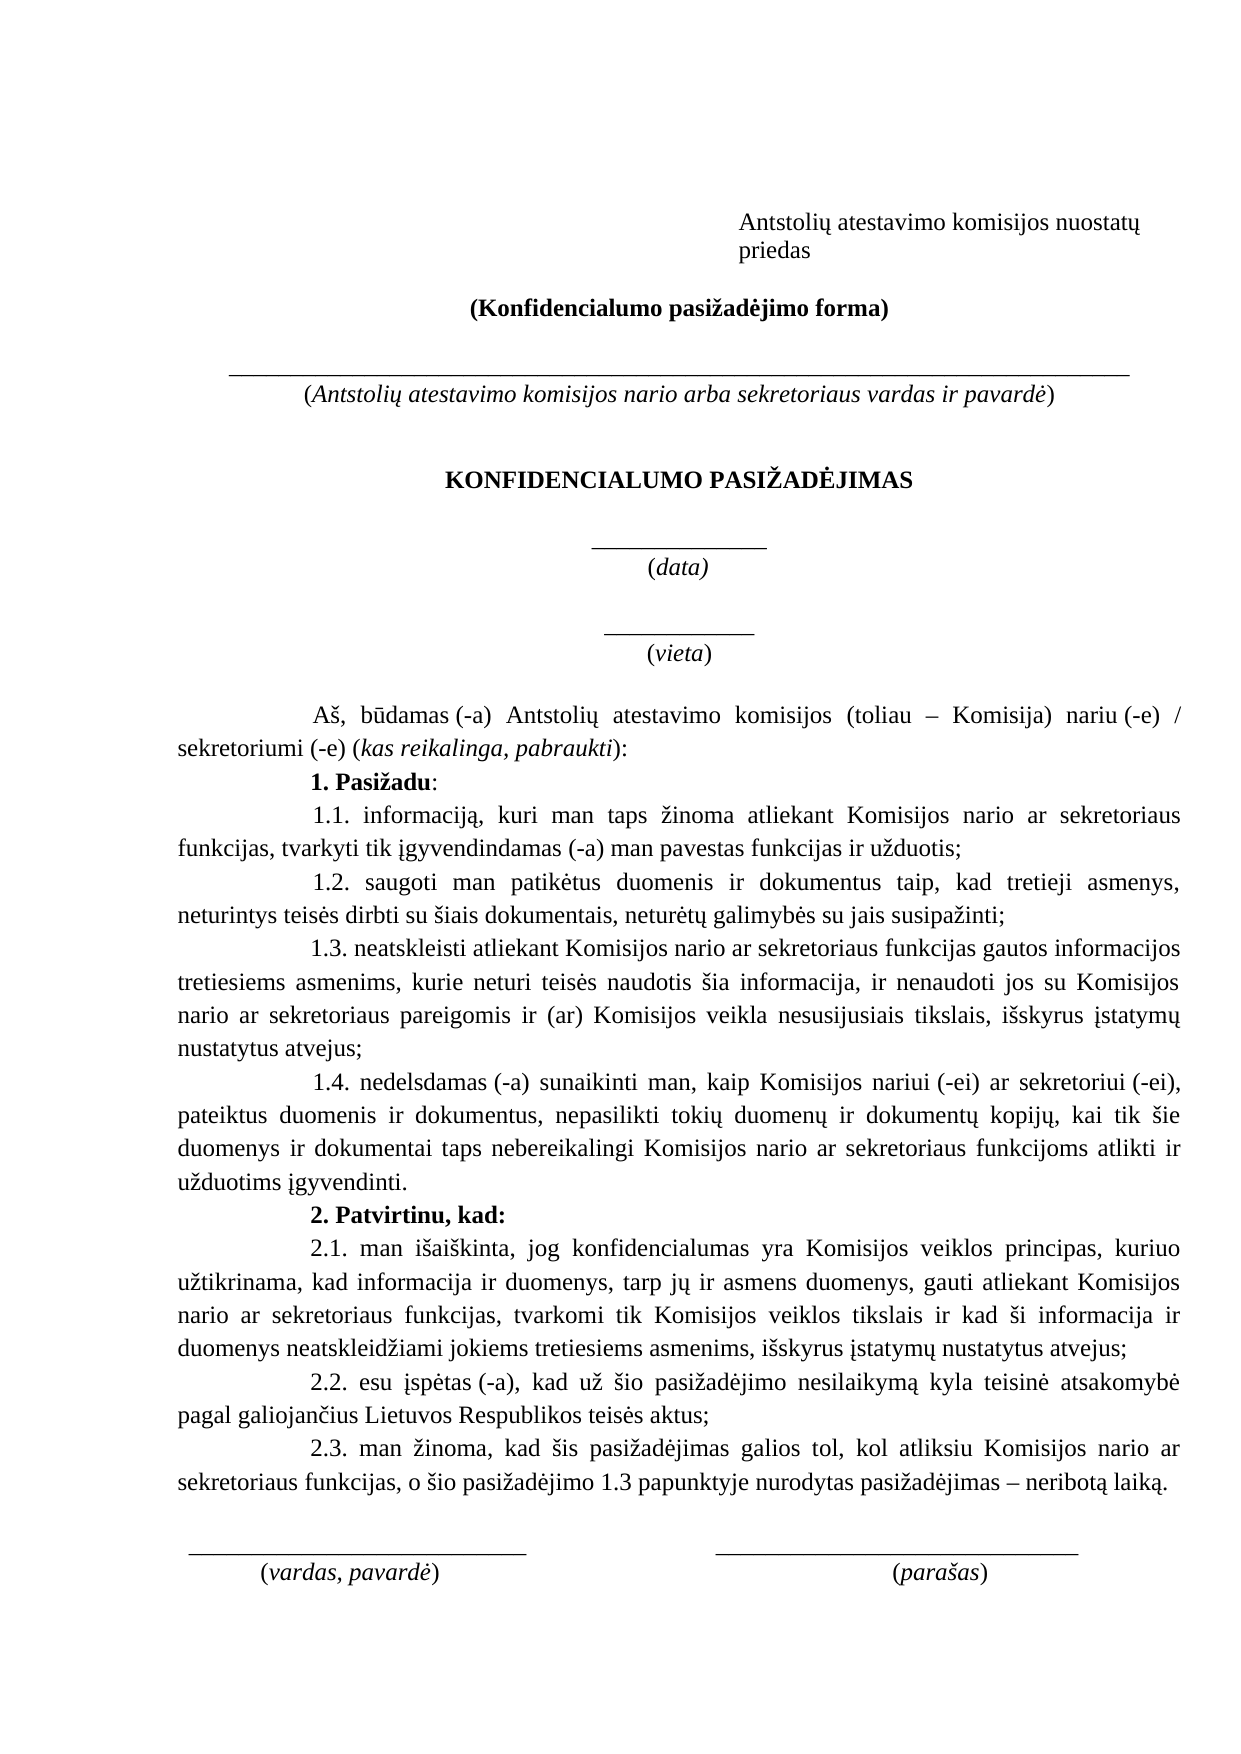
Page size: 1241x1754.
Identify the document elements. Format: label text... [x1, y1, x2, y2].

text (data) [177, 552, 1181, 580]
text 2.2. esu įspėtas (-a), kad už šio pasižadėjimo nesilaikymą kyla teisinė atsakomybė pagal galiojančius Lietuvos Respublikos teisės aktus; [177, 1362, 1181, 1429]
text 1.3. neatskleisti atliekant Komisijos nario ar sekretoriaus funkcijas gautos informacijos tretiesiems asmenims, kurie neturi teisės naudotis šia informacija, ir nenaudoti jos su Komisijos nario ar sekretoriaus pareigomis ir (ar) Komisijos veikla nesusijusiais tikslais, išskyrus įstatymų nustatytus atvejus; [177, 929, 1181, 1062]
text (vieta) [177, 638, 1181, 667]
text 1.1. informaciją, kuri man taps žinoma atliekant Komisijos nario ar sekretoriaus funkcijas, tvarkyti tik įgyvendindamas (-a) man pavestas funkcijas ir užduotis; [177, 795, 1181, 862]
text ____________ [177, 609, 1181, 638]
text KONFIDENCIALUMO PASIŽADĖJIMAS [177, 465, 1181, 494]
text 2. Patvirtinu, kad: [295, 1195, 1181, 1229]
text Antstolių atestavimo komisijos nuostatų [177, 207, 1181, 235]
text 1. Pasižadu: [310, 762, 1181, 795]
text 1.2. saugoti man patikėtus duomenis ir dokumentus taip, kad tretieji asmenys, neturintys teisės dirbti su šiais dokumentais, neturėtų galimybės su jais susipažinti; [177, 862, 1181, 929]
text Aš, būdamas (-a) Antstolių atestavimo komisijos (toliau – Komisija) nariu (-e) / sekretoriumi (-e) (kas reikalinga, pabraukti): [177, 695, 1181, 762]
text 2.3. man žinoma, kad šis pasižadėjimas galios tol, kol atliksiu Komisijos nario ar sekretoriaus funkcijas, o šio pasižadėjimo 1.3 papunktyje nurodytas pasižadėjimas – neribotą laiką. [177, 1429, 1181, 1495]
table_header ___________________________ (vardas, pavardė) [177, 1529, 664, 1600]
text priedas [177, 235, 1181, 264]
text 1.4. nedelsdamas (-a) sunaikinti man, kaip Komisijos nariui (-ei) ar sekretoriui (-ei), pateiktus duomenis ir dokumentus, nepasilikti tokių duomenų ir dokumentų kopijų, kai tik šie duomenys ir dokumentai taps nebereikalingi Komisijos nario ar sekretoriaus funkcijoms atlikti ir užduotims įgyvendinti. [177, 1062, 1181, 1195]
table_header _____________________________ (parašas) [664, 1529, 1089, 1600]
text (Konfidencialumo pasižadėjimo forma) [177, 293, 1181, 322]
text ______________ [177, 523, 1181, 552]
text (Antstolių atestavimo komisijos nario arba sekretoriaus vardas ir pavardė) [177, 379, 1181, 408]
text 2.1. man išaiškinta, jog konfidencialumas yra Komisijos veiklos principas, kuriuo užtikrinama, kad informacija ir duomenys, tarp jų ir asmens duomenys, gauti atliekant Komisijos nario ar sekretoriaus funkcijas, tvarkomi tik Komisijos veiklos tikslais ir kad ši informacija ir duomenys neatskleidžiami jokiems tretiesiems asmenims, išskyrus įstatymų nustatytus atvejus; [177, 1229, 1181, 1362]
